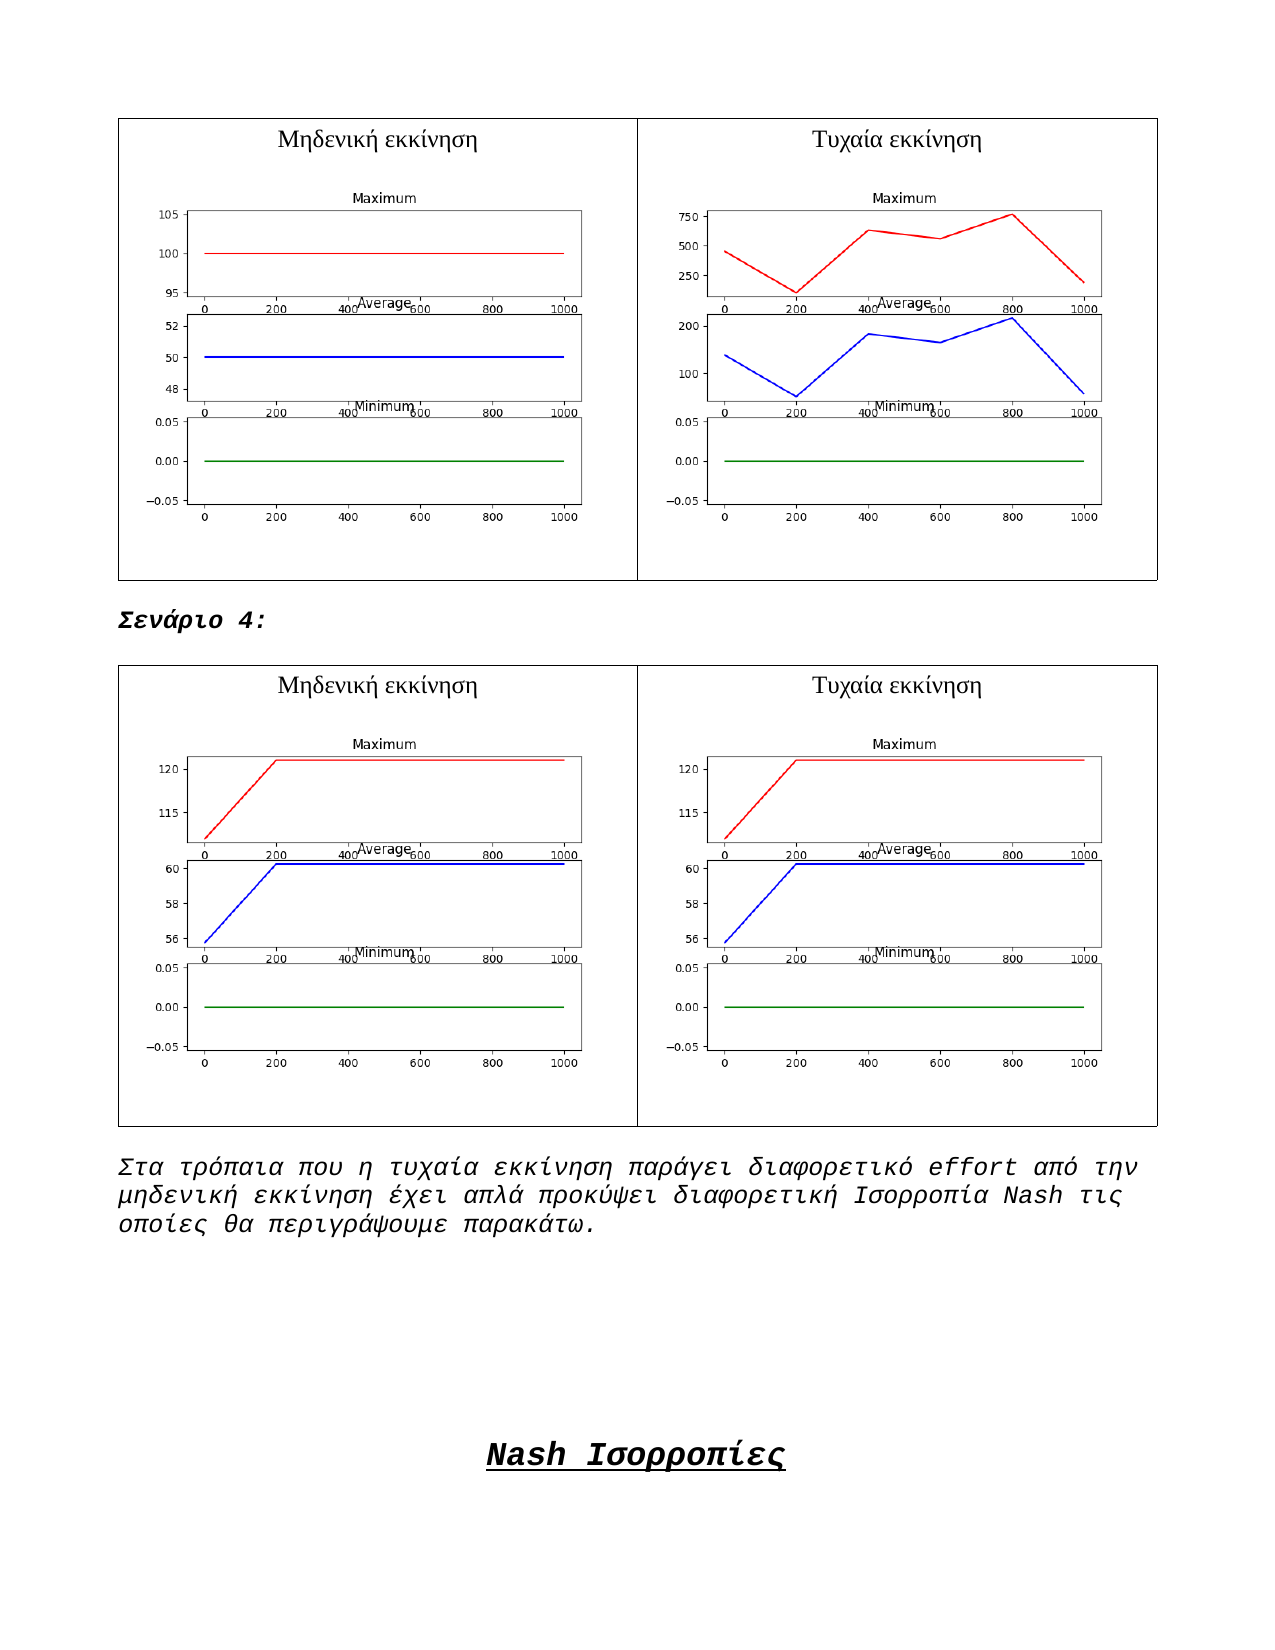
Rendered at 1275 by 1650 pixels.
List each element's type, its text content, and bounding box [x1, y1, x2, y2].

picture [643, 710, 1152, 1092]
table_cell [119, 705, 637, 1126]
table_header Μηδενική εκκίνηση [119, 666, 637, 705]
table_cell [638, 705, 1157, 1126]
table_header Τυχαία εκκίνηση [638, 666, 1157, 705]
table_header Τυχαία εκκίνηση [638, 119, 1157, 158]
table_cell [119, 159, 637, 579]
table_header Μηδενική εκκίνηση [119, 119, 637, 158]
text Στα τρόπαια που η τυχαία εκκίνηση παράγει διαφορετικό effort από την μηδενική εκκίνηση έχει απλά προκύψει διαφορετική Ισορροπία Nash τις οποίες θα περιγράψουμε παρακάτω. [118, 1154, 1157, 1239]
picture [643, 164, 1152, 546]
table_cell [638, 159, 1157, 579]
picture [123, 710, 632, 1092]
text Σενάριο 4: [118, 608, 1157, 636]
picture [123, 164, 632, 546]
text Nash Ισορροπίες [118, 1438, 1157, 1476]
